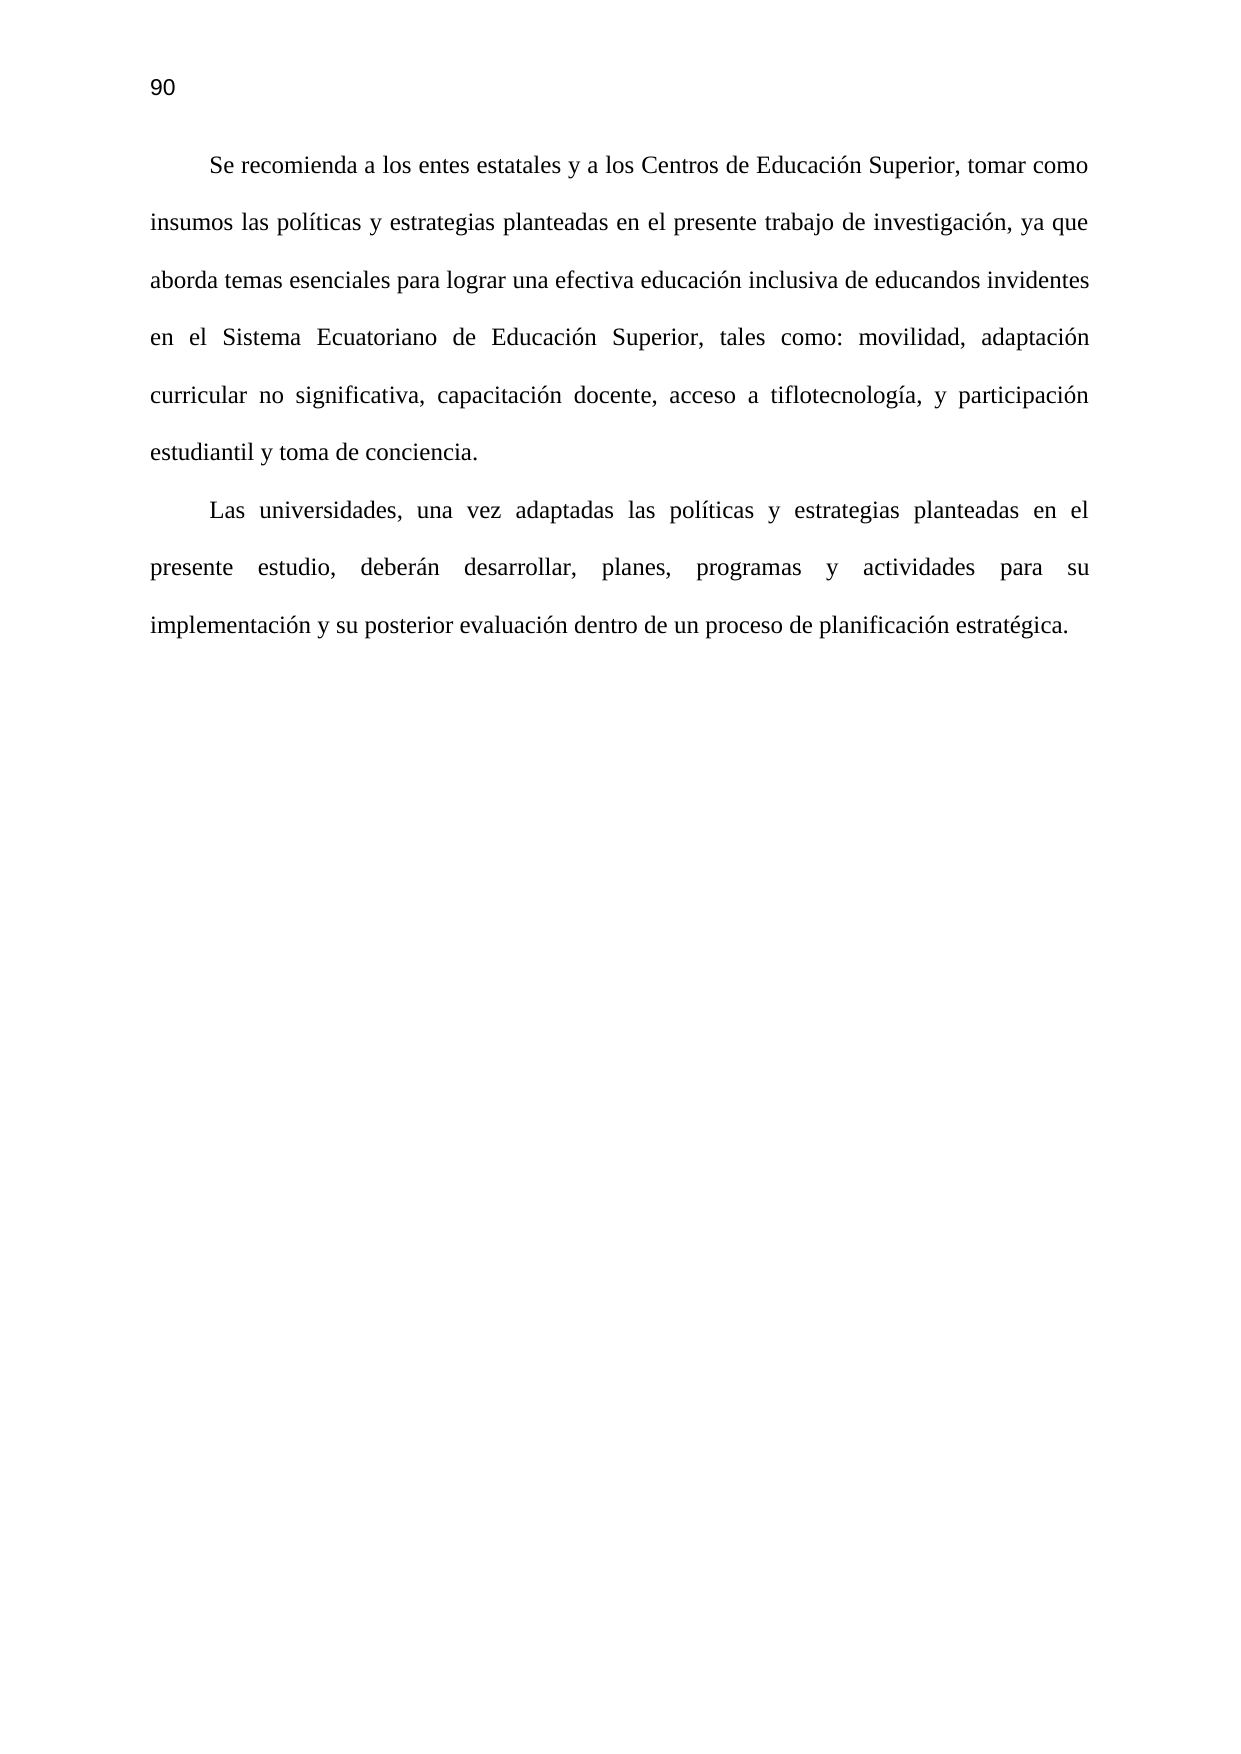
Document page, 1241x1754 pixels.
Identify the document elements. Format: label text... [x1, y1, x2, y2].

text Las universidades, una vez adaptadas las políticas y estrategias planteadas en el presente estudio, deberán desarrollar, planes, programas y actividades para su implementación y su posterior evaluación dentro de un proceso de planificación estratégica. [150, 495, 1090, 639]
text Se recomienda a los entes estatales y a los Centros de Educación Superior, tomar como insumos las políticas y estrategias planteadas en el presente trabajo de investigación, ya que aborda temas esenciales para lograr una efectiva educación inclusiva de educandos invidentes en el Sistema Ecuatoriano de Educación Superior, tales como: movilidad, adaptación curricular no significativa, capacitación docente, acceso a tiflotecnología, y participación estudiantil y toma de conciencia. [150, 150, 1090, 466]
